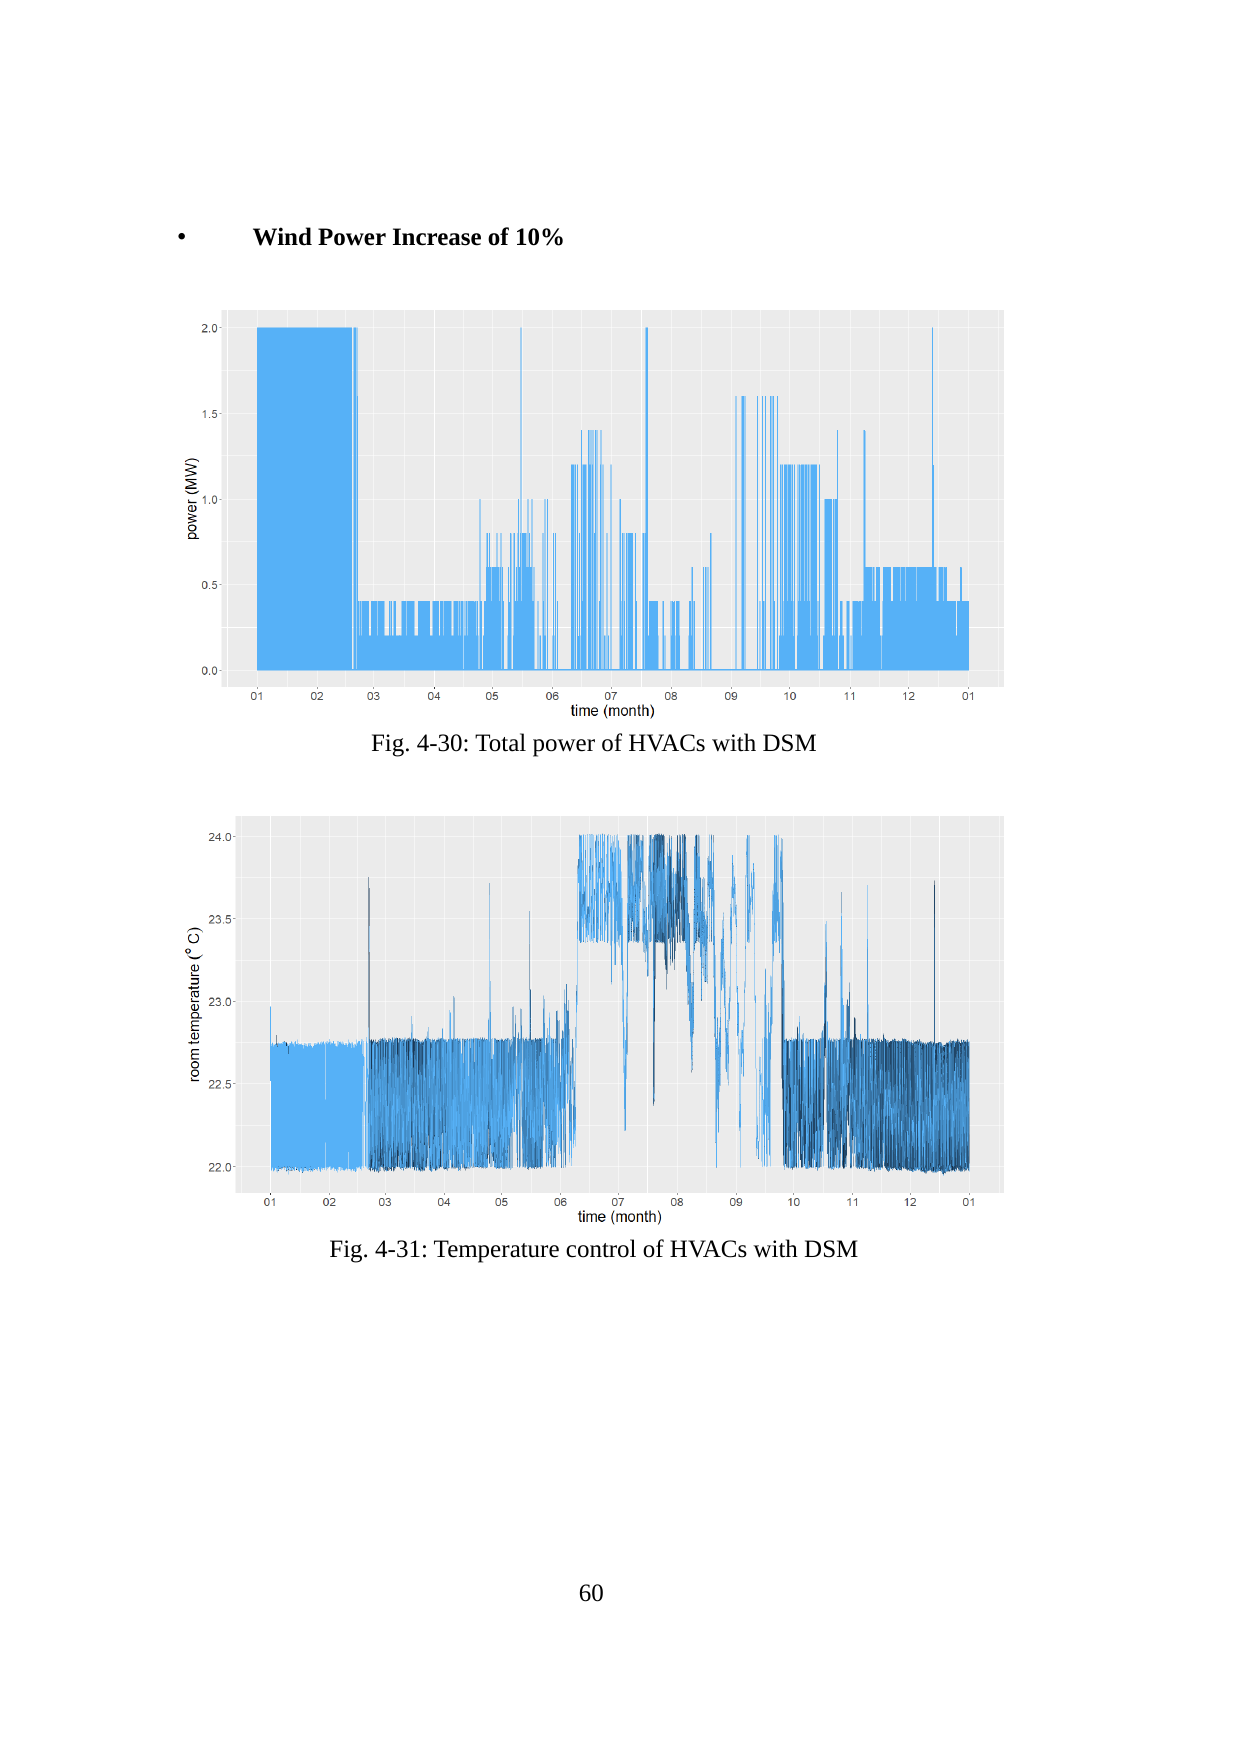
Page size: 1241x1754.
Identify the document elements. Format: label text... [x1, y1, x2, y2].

picture [180, 306, 1008, 721]
text Fig. 4-31: Temperature control of HVACs with DSM [177, 1227, 1010, 1263]
picture [180, 813, 1008, 1227]
list Wind Power Increase of 10% [177, 222, 1004, 250]
text Fig. 4-30: Total power of HVACs with DSM [177, 721, 1010, 757]
